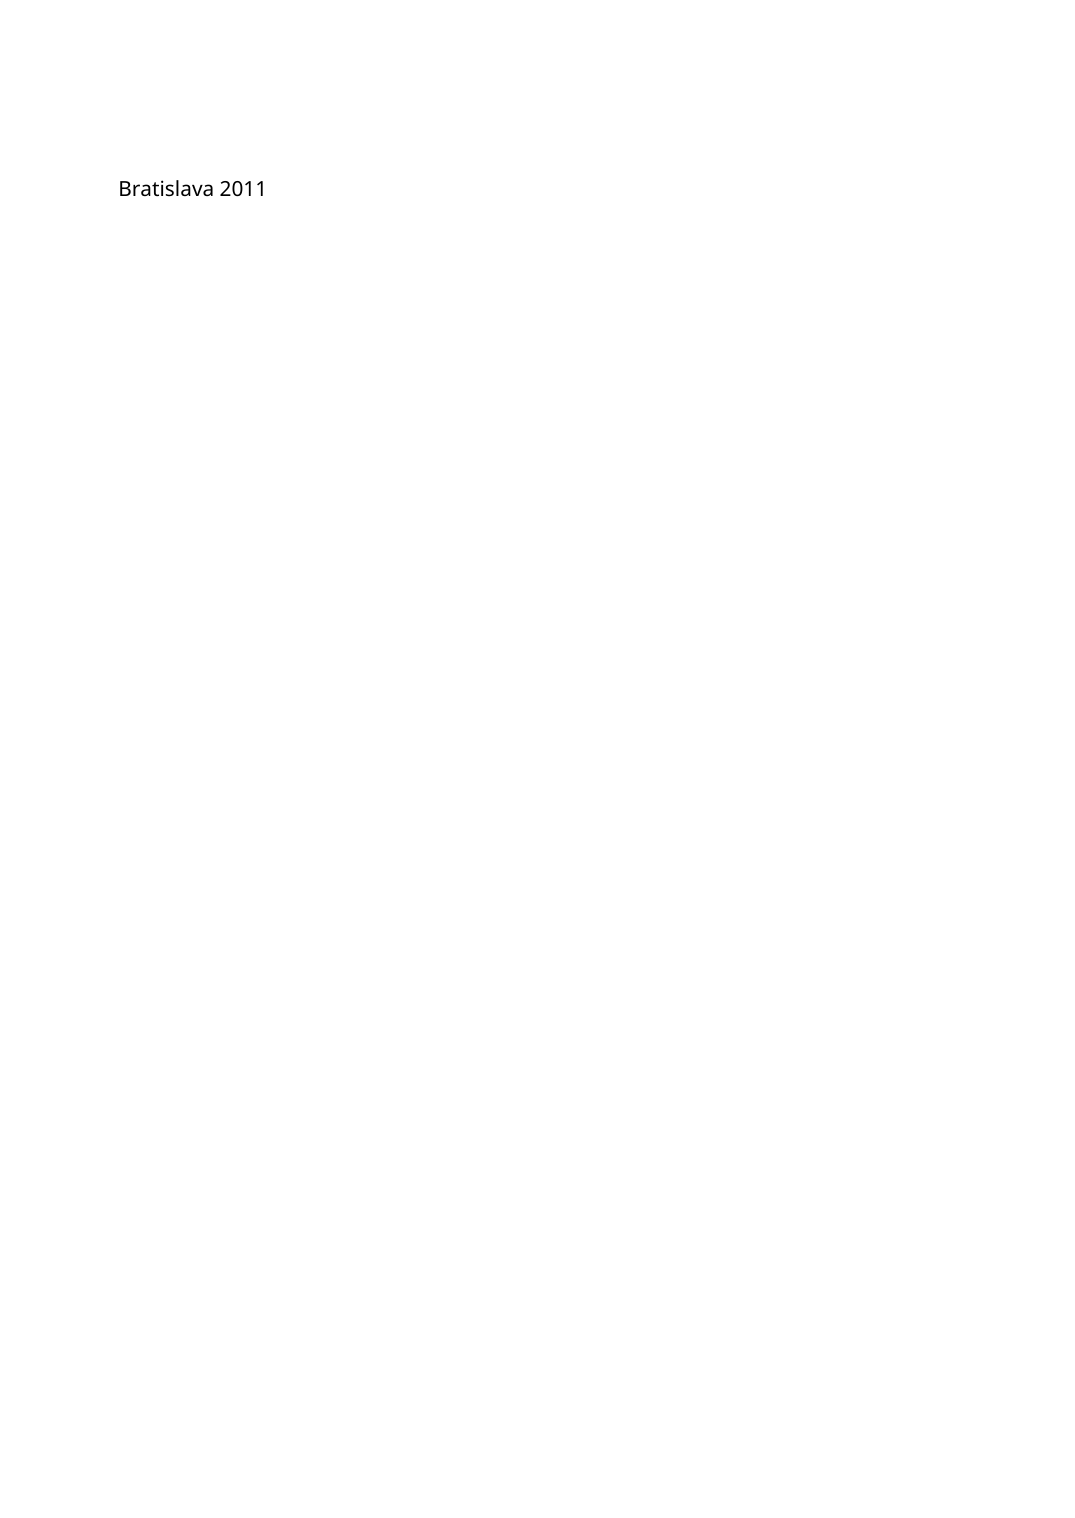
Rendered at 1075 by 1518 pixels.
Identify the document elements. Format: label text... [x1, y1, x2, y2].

text Bratislava 2011 [118, 174, 957, 202]
